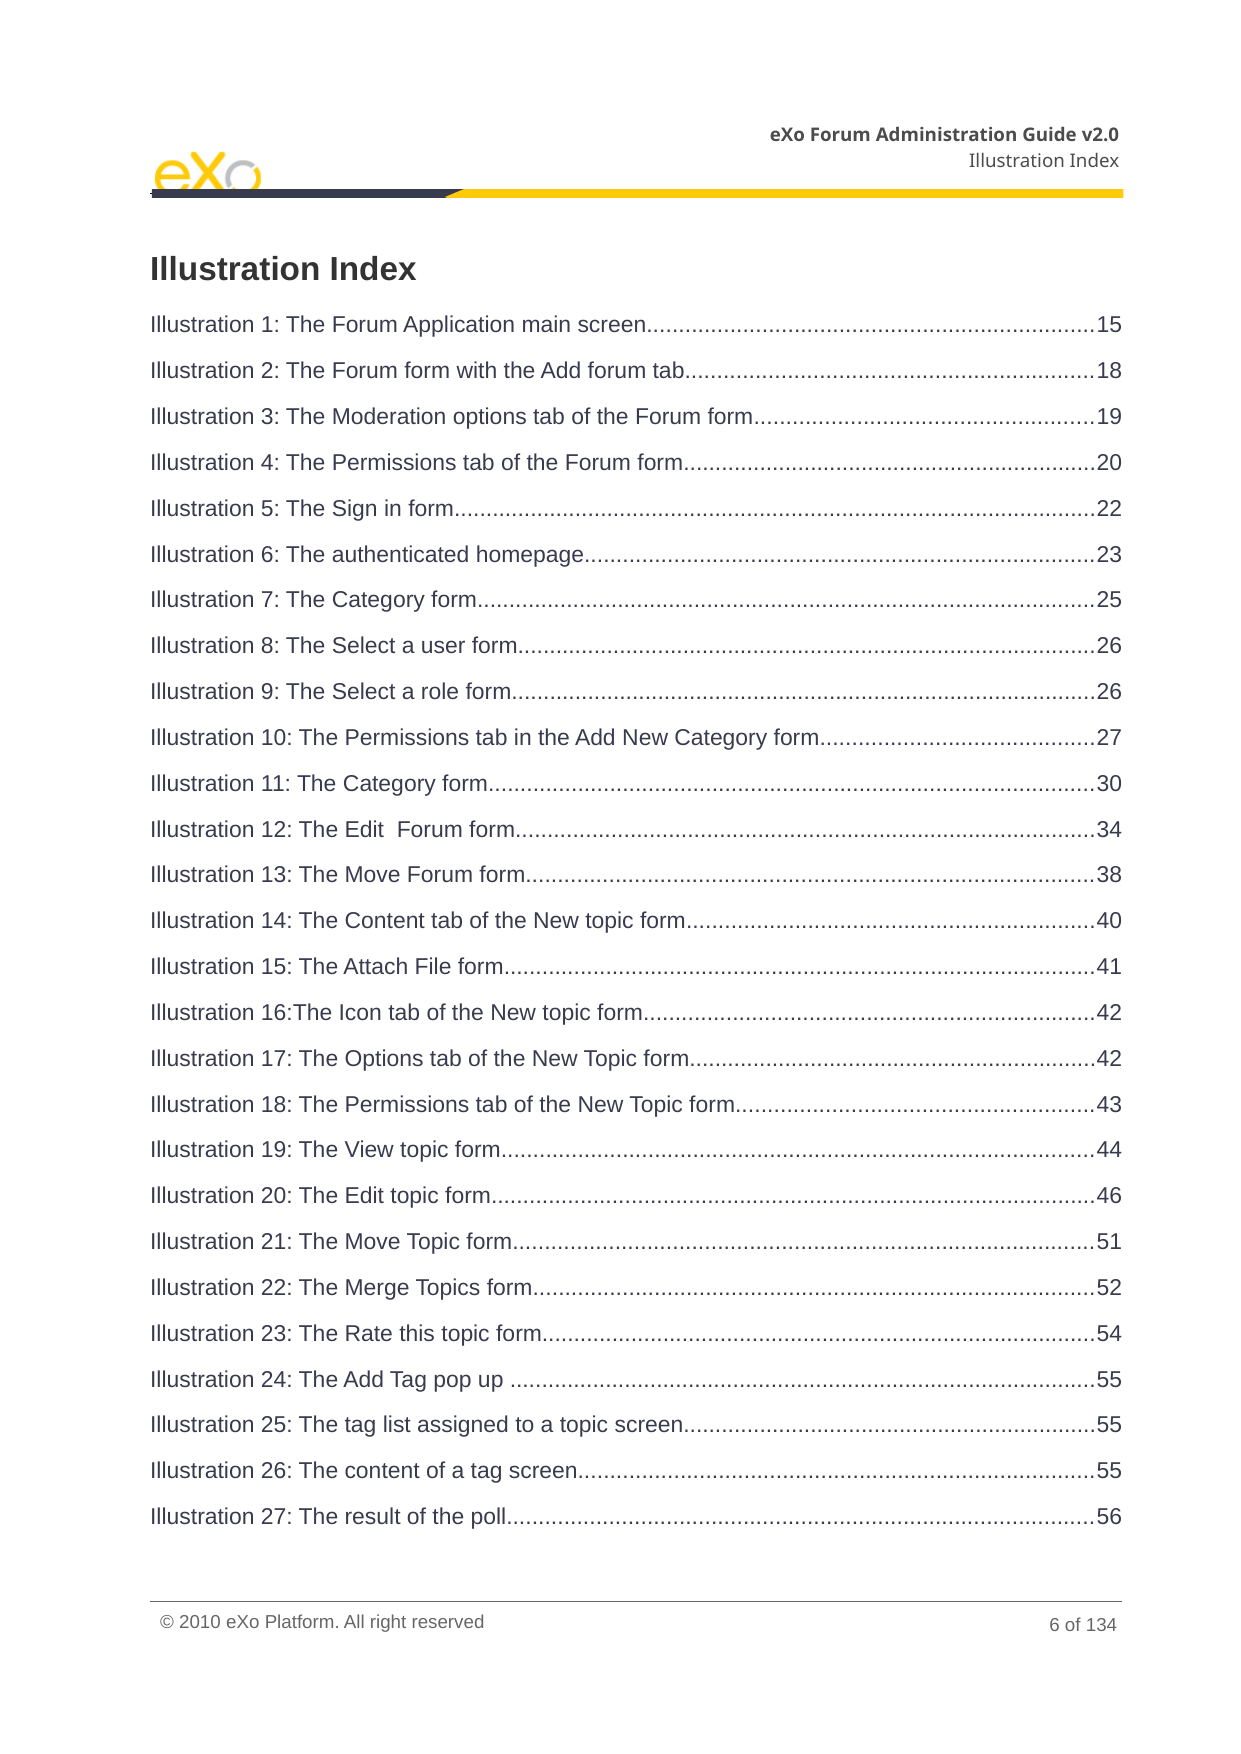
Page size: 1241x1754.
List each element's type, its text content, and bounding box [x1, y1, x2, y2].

text Illustration 18: The Permissions tab of the New Topic form 43 [150, 1091, 1122, 1117]
text Illustration 11: The Category form 30 [150, 770, 1122, 796]
text Illustration 16:The Icon tab of the New topic form 42 [150, 999, 1122, 1025]
text Illustration 10: The Permissions tab in the Add New Category form 27 [150, 724, 1122, 750]
text Illustration 21: The Move Topic form 51 [150, 1228, 1122, 1254]
picture [151, 151, 1124, 198]
text Illustration 2: The Forum form with the Add forum tab 18 [150, 357, 1122, 384]
text Illustration 4: The Permissions tab of the Forum form 20 [150, 449, 1122, 475]
text Illustration 20: The Edit topic form 46 [150, 1182, 1122, 1209]
text Illustration 26: The content of a tag screen 55 [150, 1457, 1122, 1484]
text Illustration 22: The Merge Topics form 52 [150, 1274, 1122, 1300]
text Illustration 27: The result of the poll 56 [150, 1503, 1122, 1529]
text Illustration 9: The Select a role form 26 [150, 678, 1122, 704]
text Illustration 17: The Options tab of the New Topic form 42 [150, 1045, 1122, 1071]
text Illustration 19: The View topic form 44 [150, 1136, 1122, 1163]
text Illustration 14: The Content tab of the New topic form 40 [150, 907, 1122, 934]
subtitle Illustration Index [150, 248, 1122, 287]
text Illustration 24: The Add Tag pop up 55 [150, 1366, 1122, 1392]
text Illustration 12: The Edit Forum form 34 [150, 816, 1122, 842]
text Illustration 3: The Moderation options tab of the Forum form 19 [150, 403, 1122, 429]
text Illustration 1: The Forum Application main screen 15 [150, 311, 1122, 338]
text Illustration 6: The authenticated homepage 23 [150, 541, 1122, 567]
text Illustration 8: The Select a user form 26 [150, 632, 1122, 659]
text Illustration 7: The Category form 25 [150, 586, 1122, 613]
text Illustration 15: The Attach File form 41 [150, 953, 1122, 979]
text Illustration 23: The Rate this topic form 54 [150, 1320, 1122, 1346]
text Illustration 25: The tag list assigned to a topic screen 55 [150, 1411, 1122, 1438]
text Illustration 13: The Move Forum form 38 [150, 861, 1122, 888]
text Illustration 5: The Sign in form 22 [150, 495, 1122, 521]
